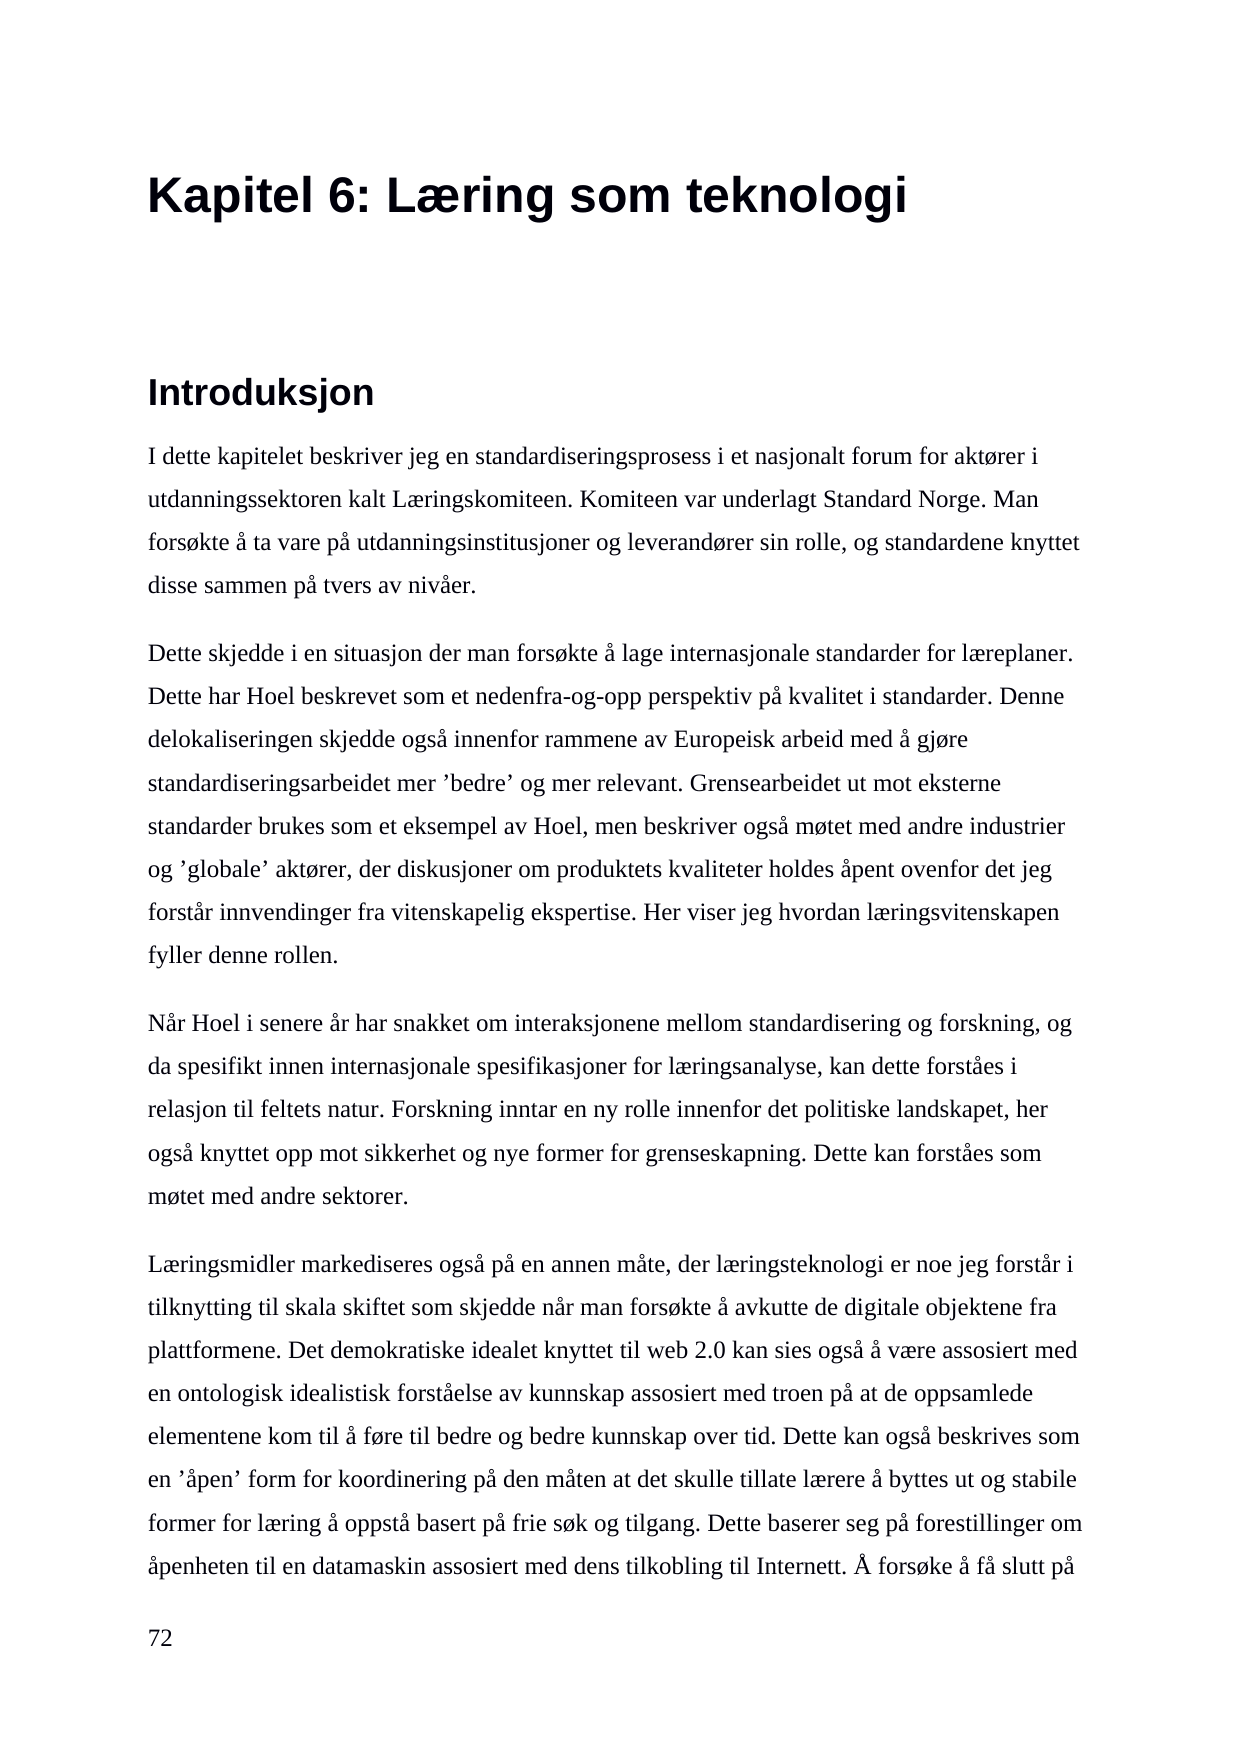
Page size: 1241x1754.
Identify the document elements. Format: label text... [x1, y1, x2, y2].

text Læringsmidler markediseres også på en annen måte, der læringsteknologi er noe jeg forstår i tilknytting til skala skiftet som skjedde når man forsøkte å avkutte de digitale objektene fra plattformene. Det demokratiske idealet knyttet til web 2.0 kan sies også å være assosiert med en ontologisk idealistisk forståelse av kunnskap assosiert med troen på at de oppsamlede elementene kom til å føre til bedre og bedre kunnskap over tid. Dette kan også beskrives som en ’åpen’ form for koordinering på den måten at det skulle tillate lærere å byttes ut og stabile former for læring å oppstå basert på frie søk og tilgang. Dette baserer seg på forestillinger om åpenheten til en datamaskin assosiert med dens tilkobling til Internett. Å forsøke å få slutt på [148, 1249, 1092, 1579]
text Når Hoel i senere år har snakket om interaksjonene mellom standardisering og forskning, og da spesifikt innen internasjonale spesifikasjoner for læringsanalyse, kan dette forståes i relasjon til feltets natur. Forskning inntar en ny rolle innenfor det politiske landskapet, her også knyttet opp mot sikkerhet og nye former for grenseskapning. Dette kan forståes som møtet med andre sektorer. [148, 1008, 1092, 1209]
text Dette skjedde i en situasjon der man forsøkte å lage internasjonale standarder for læreplaner. Dette har Hoel beskrevet som et nedenfra-og-opp perspektiv på kvalitet i standarder. Denne delokaliseringen skjedde også innenfor rammene av Europeisk arbeid med å gjøre standardiseringsarbeidet mer ’bedre’ og mer relevant. Grensearbeidet ut mot eksterne standarder brukes som et eksempel av Hoel, men beskriver også møtet med andre industrier og ’globale’ aktører, der diskusjoner om produktets kvaliteter holdes åpent ovenfor det jeg forstår innvendinger fra vitenskapelig ekspertise. Her viser jeg hvordan læringsvitenskapen fyller denne rollen. [148, 638, 1092, 969]
subtitle Kapitel 6: Læring som teknologi [148, 165, 1092, 223]
subtitle Introduksjon [148, 370, 1092, 413]
text I dette kapitelet beskriver jeg en standardiseringsprosess i et nasjonalt forum for aktører i utdanningssektoren kalt Læringskomiteen. Komiteen var underlagt Standard Norge. Man forsøkte å ta vare på utdanningsinstitusjoner og leverandører sin rolle, og standardene knyttet disse sammen på tvers av nivåer. [148, 441, 1092, 599]
